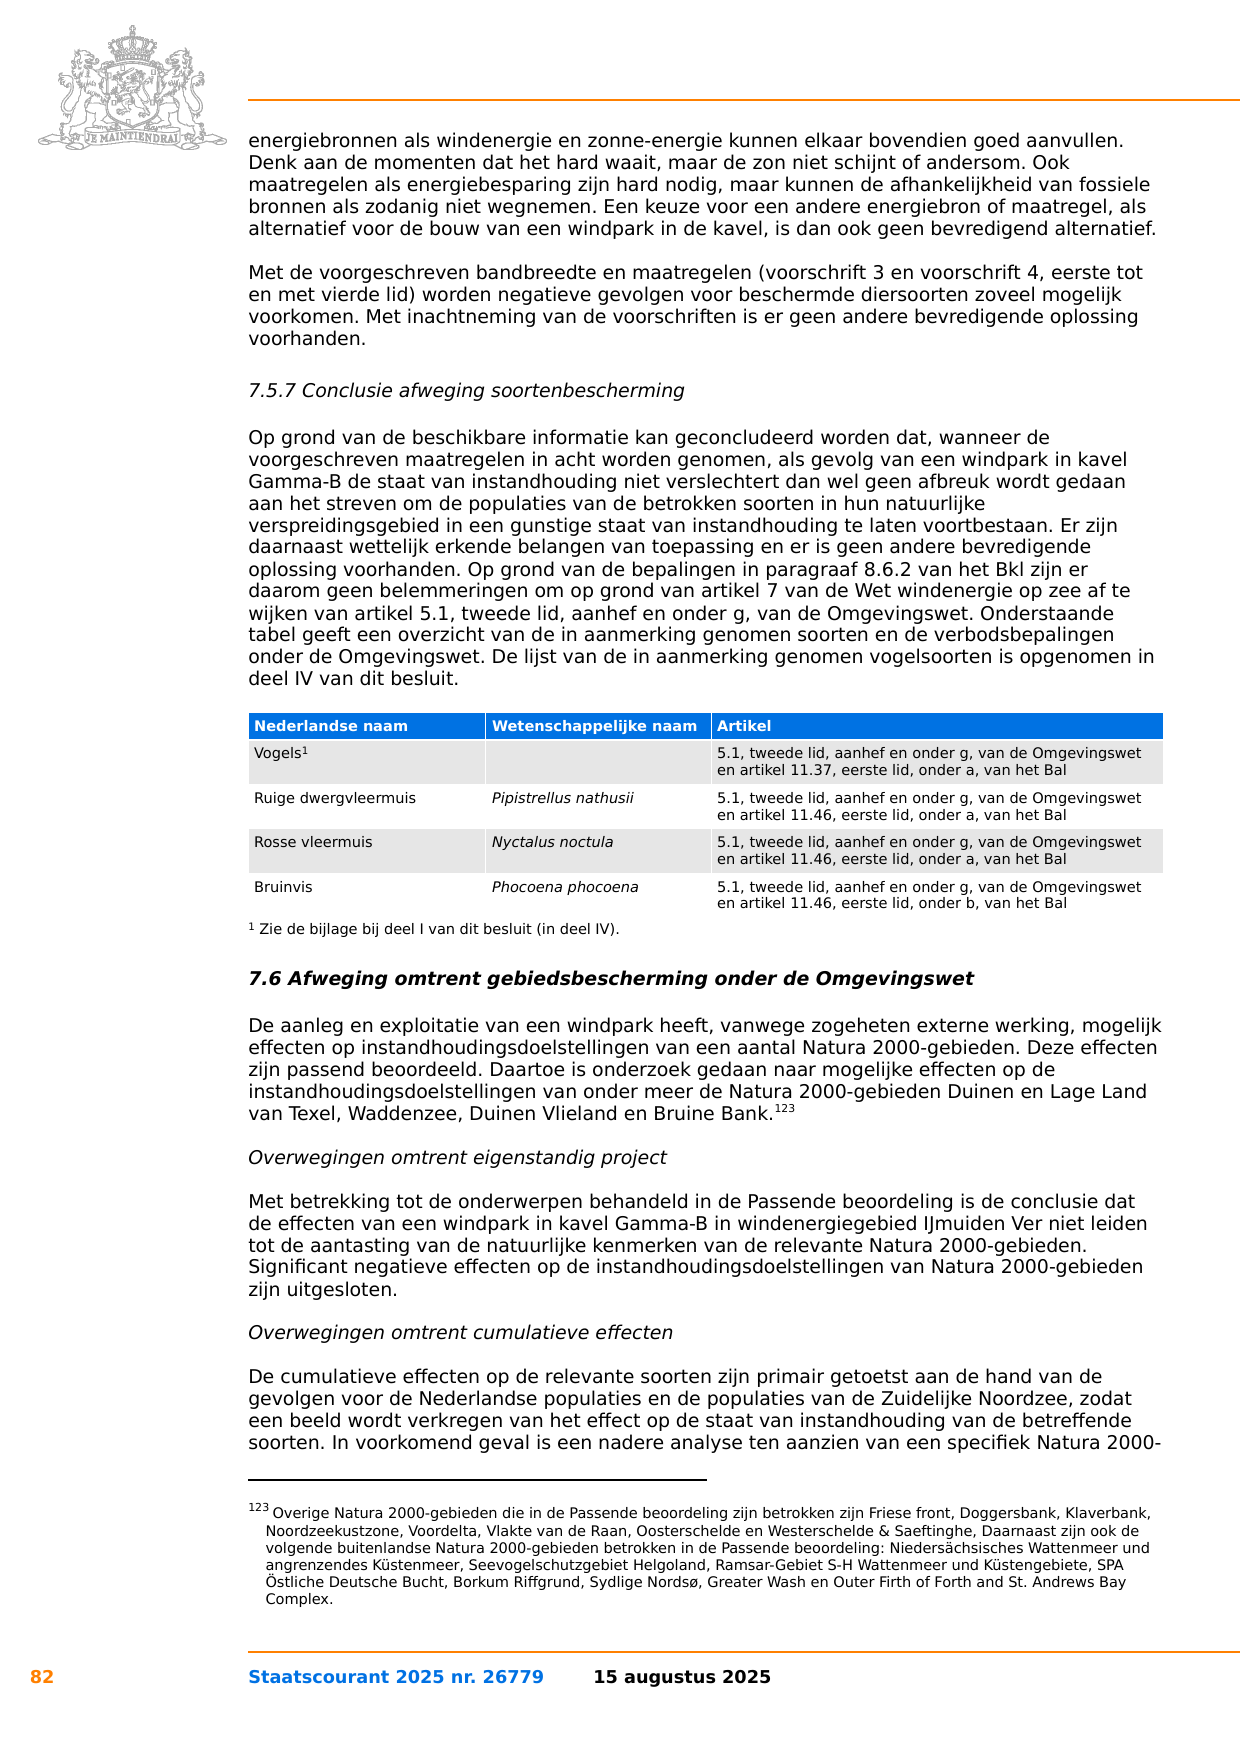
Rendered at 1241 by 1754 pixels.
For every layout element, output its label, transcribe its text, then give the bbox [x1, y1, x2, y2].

text De aanleg en exploitatie van een windpark heeft, vanwege zogeheten externe werking, mogelijk effecten op instandhoudingsdoelstellingen van een aantal Natura 2000-gebieden. Deze effecten zijn passend beoordeeld. Daartoe is onderzoek gedaan naar mogelijke effecten op de instandhoudingsdoelstellingen van onder meer de Natura 2000-gebieden Duinen en Lage Land van Texel, Waddenzee, Duinen Vlieland en Bruine Bank. [248, 1015, 1163, 1125]
table_header Wetenschappelijke naam [486, 713, 711, 739]
subtitle Overwegingen omtrent cumulatieve effecten [248, 1322, 1163, 1344]
table_cell Bruinvis [249, 874, 485, 917]
text Met betrekking tot de onderwerpen behandeld in de Passende beoordeling is de conclusie dat de effecten van een windpark in kavel Gamma-B in windenergiegebied IJmuiden Ver niet leiden tot de aantasting van de natuurlijke kenmerken van de relevante Natura 2000-gebieden. Significant negatieve effecten op de instandhoudingsdoelstellingen van Natura 2000-gebieden zijn uitgesloten. [248, 1191, 1163, 1300]
table_cell Rosse vleermuis [249, 829, 485, 873]
subtitle 7.5.7 Conclusie afweging soortenbescherming [248, 379, 1163, 402]
table_cell Nyctalus noctula [486, 829, 711, 873]
subtitle 7.6 Afweging omtrent gebiedsbescherming onder de Omgevingswet [248, 968, 1163, 990]
table_cell 5.1, tweede lid, aanhef en onder g, van de Omgevingswet en artikel 11.37, eerste lid, onder a, van het Bal [712, 741, 1163, 784]
table_cell 5.1, tweede lid, aanhef en onder g, van de Omgevingswet en artikel 11.46, eerste lid, onder a, van het Bal [712, 829, 1163, 873]
table_cell [486, 741, 711, 784]
table_cell Ruige dwergvleermuis [249, 785, 485, 828]
table_cell Pipistrellus nathusii [486, 785, 711, 828]
text De cumulatieve effecten op de relevante soorten zijn primair getoetst aan de hand van de gevolgen voor de Nederlandse populaties en de populaties van de Zuidelijke Noordzee, zodat een beeld wordt verkregen van het effect op de staat van instandhouding van de betreffende soorten. In voorkomend geval is een nadere analyse ten aanzien van een specifiek Natura 2000- [248, 1366, 1163, 1454]
text Met de voorgeschreven bandbreedte en maatregelen (voorschrift 3 en voorschrift 4, eerste tot en met vierde lid) worden negatieve gevolgen voor beschermde diersoorten zoveel mogelijk voorkomen. Met inachtneming van de voorschriften is er geen andere bevredigende oplossing voorhanden. [248, 262, 1163, 349]
table_cell Vogels1 [249, 741, 485, 784]
table_cell 5.1, tweede lid, aanhef en onder g, van de Omgevingswet en artikel 11.46, eerste lid, onder b, van het Bal [712, 874, 1163, 917]
text Op grond van de beschikbare informatie kan geconcludeerd worden dat, wanneer de voorgeschreven maatregelen in acht worden genomen, als gevolg van een windpark in kavel Gamma-B de staat van instandhouding niet verslechtert dan wel geen afbreuk wordt gedaan aan het streven om de populaties van de betrokken soorten in hun natuurlijke verspreidingsgebied in een gunstige staat van instandhouding te laten voortbestaan. Er zijn daarnaast wettelijk erkende belangen van toepassing en er is geen andere bevredigende oplossing voorhanden. Op grond van de bepalingen in paragraaf 8.6.2 van het Bkl zijn er daarom geen belemmeringen om op grond van artikel 7 van de Wet windenergie op zee af te wijken van artikel 5.1, tweede lid, aanhef en onder g, van de Omgevingswet. Onderstaande tabel geeft een overzicht van de in aanmerking genomen soorten en de verbodsbepalingen onder de Omgevingswet. De lijst van de in aanmerking genomen vogelsoorten is opgenomen in deel IV van dit besluit. [248, 427, 1163, 690]
text Overige Natura 2000-gebieden die in de Passende beoordeling zijn betrokken zijn Friese front, Doggersbank, Klaverbank, Noordzeekustzone, Voordelta, Vlakte van de Raan, Oosterschelde en Westerschelde & Saeftinghe, Daarnaast zijn ook de volgende buitenlandse Natura 2000-gebieden betrokken in de Passende beoordeling: Niedersächsisches Wattenmeer und angrenzendes Küstenmeer, Seevogelschutzgebiet Helgoland, Ramsar-Gebiet S-H Wattenmeer und Küstengebiete, SPA Östliche Deutsche Bucht, Borkum Riffgrund, Sydlige Nordsø, Greater Wash en Outer Firth of Forth and St. Andrews Bay Complex. [248, 1501, 1163, 1608]
table_cell 1 Zie de bijlage bij deel I van dit besluit (in deel IV). [248, 918, 1163, 938]
table_header Artikel [712, 713, 1163, 739]
subtitle Overwegingen omtrent eigenstandig project [248, 1147, 1163, 1169]
table_cell 5.1, tweede lid, aanhef en onder g, van de Omgevingswet en artikel 11.46, eerste lid, onder a, van het Bal [712, 785, 1163, 828]
text energiebronnen als windenergie en zonne-energie kunnen elkaar bovendien goed aanvullen. Denk aan de momenten dat het hard waait, maar de zon niet schijnt of andersom. Ook maatregelen als energiebesparing zijn hard nodig, maar kunnen de afhankelijkheid van fossiele bronnen als zodanig niet wegnemen. Een keuze voor een andere energiebron of maatregel, als alternatief voor de bouw van een windpark in de kavel, is dan ook geen bevredigend alternatief. [248, 130, 1163, 240]
table_header Nederlandse naam [249, 713, 485, 739]
picture [38, 25, 227, 150]
table_cell Phocoena phocoena [486, 874, 711, 917]
